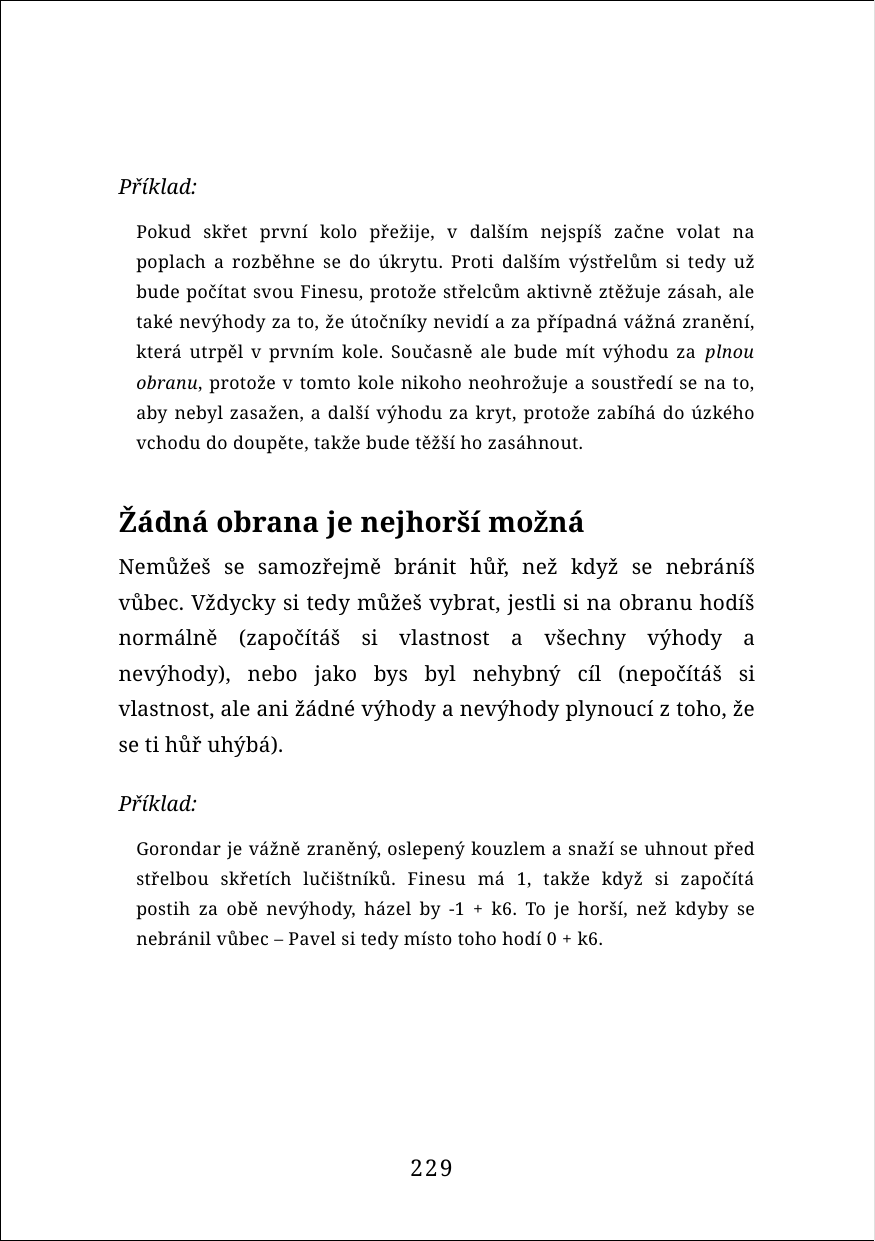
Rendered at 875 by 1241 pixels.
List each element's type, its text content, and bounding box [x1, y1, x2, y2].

text Příklad: [118, 172, 756, 200]
text Gorondar je vážně zraněný, oslepený kouzlem a snaží se uhnout před střelbou skřetích lučištníků. Finesu má 1, takže když si započítá postih za obě nevýhody, házel by -1 + k6. To je horší, než kdyby se nebránil vůbec – Pavel si tedy místo toho hodí 0 + k6. [136, 836, 756, 951]
text Příklad: [118, 789, 756, 817]
subtitle Žádná obrana je nejhorší možná [118, 502, 756, 540]
text Pokud skřet první kolo přežije, v dalším nejspíš začne volat na poplach a rozběhne se do úkrytu. Proti dalším výstřelům si tedy už bude počítat svou Finesu, protože střelcům aktivně ztěžuje zásah, ale také nevýhody za to, že útočníky nevidí a za případná vážná zranění, která utrpěl v prvním kole. Současně ale bude mít výhodu za plnou obranu, protože v tomto kole nikoho neohrožuje a soustředí se na to, aby nebyl zasažen, a další výhodu za kryt, protože zabíhá do úzkého vchodu do doupěte, takže bude těžší ho zasáhnout. [136, 219, 756, 455]
text Nemůžeš se samozřejmě bránit hůř, než když se nebráníš vůbec. Vždycky si tedy můžeš vybrat, jestli si na obranu hodíš normálně (započítáš si vlastnost a všechny výhody a nevýhody), nebo jako bys byl nehybný cíl (nepočítáš si vlastnost, ale ani žádné výhody a nevýhody plynoucí z toho, že se ti hůř uhýbá). [118, 552, 756, 758]
